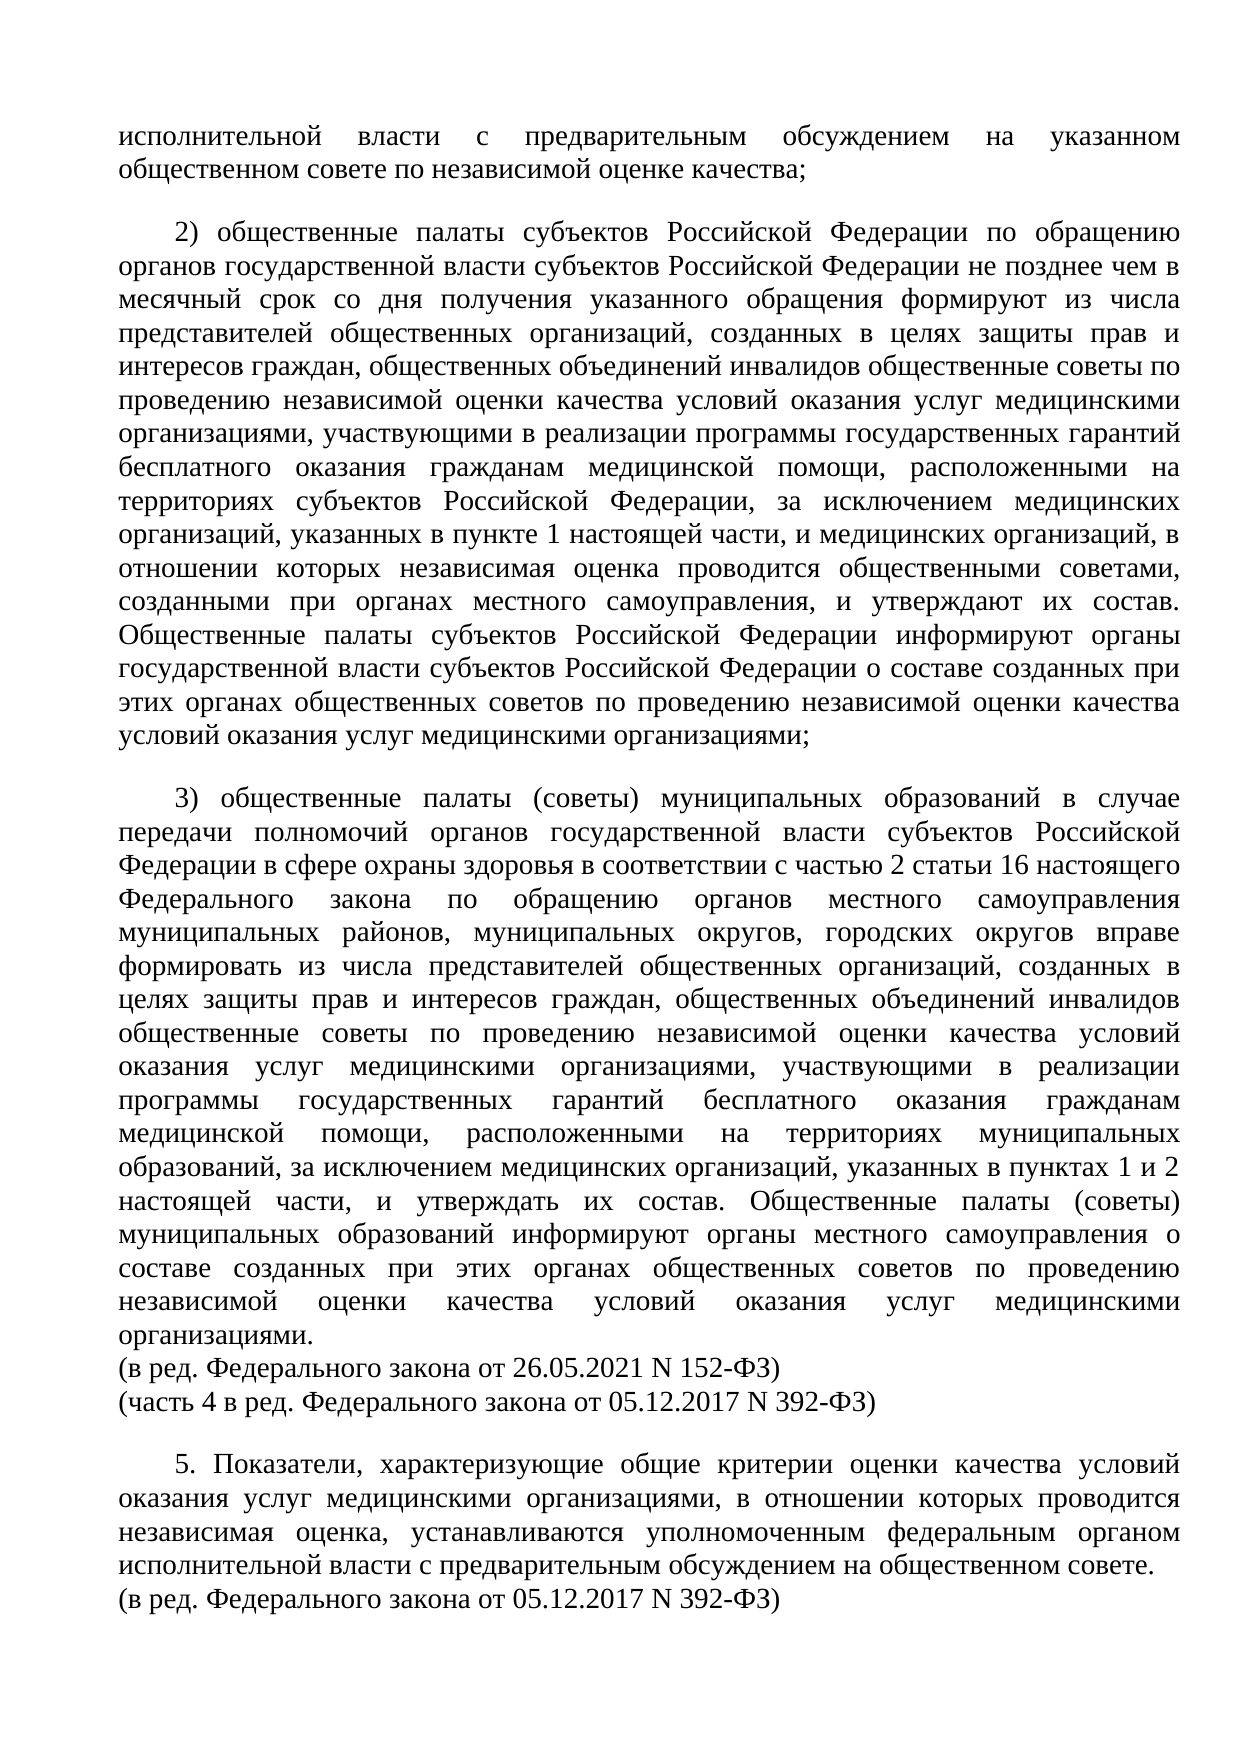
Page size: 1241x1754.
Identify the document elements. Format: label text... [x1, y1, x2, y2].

text 2) общественные палаты субъектов Российской Федерации по обращению органов государственной власти субъектов Российской Федерации не позднее чем в месячный срок со дня получения указанного обращения формируют из числа представителей общественных организаций, созданных в целях защиты прав и интересов граждан, общественных объединений инвалидов общественные советы по проведению независимой оценки качества условий оказания услуг медицинскими организациями, участвующими в реализации программы государственных гарантий бесплатного оказания гражданам медицинской помощи, расположенными на территориях субъектов Российской Федерации, за исключением медицинских организаций, указанных в пункте 1 настоящей части, и медицинских организаций, в отношении которых независимая оценка проводится общественными советами, созданными при органах местного самоуправления, и утверждают их состав. Общественные палаты субъектов Российской Федерации информируют органы государственной власти субъектов Российской Федерации о составе созданных при этих органах общественных советов по проведению независимой оценки качества условий оказания услуг медицинскими организациями; [118, 214, 1181, 751]
text (в ред. Федерального закона от 05.12.2017 N 392-ФЗ) [118, 1581, 1181, 1614]
text исполнительной власти с предварительным обсуждением на указанном общественном совете по независимой оценке качества; [118, 118, 1181, 185]
text 3) общественные палаты (советы) муниципальных образований в случае передачи полномочий органов государственной власти субъектов Российской Федерации в сфере охраны здоровья в соответствии с частью 2 статьи 16 настоящего Федерального закона по обращению органов местного самоуправления муниципальных районов, муниципальных округов, городских округов вправе формировать из числа представителей общественных организаций, созданных в целях защиты прав и интересов граждан, общественных объединений инвалидов общественные советы по проведению независимой оценки качества условий оказания услуг медицинскими организациями, участвующими в реализации программы государственных гарантий бесплатного оказания гражданам медицинской помощи, расположенными на территориях муниципальных образований, за исключением медицинских организаций, указанных в пунктах 1 и 2 настоящей части, и утверждать их состав. Общественные палаты (советы) муниципальных образований информируют органы местного самоуправления о составе созданных при этих органах общественных советов по проведению независимой оценки качества условий оказания услуг медицинскими организациями. [118, 780, 1181, 1350]
text (часть 4 в ред. Федерального закона от 05.12.2017 N 392-ФЗ) [118, 1384, 1181, 1417]
text (в ред. Федерального закона от 26.05.2021 N 152-ФЗ) [118, 1350, 1181, 1384]
text 5. Показатели, характеризующие общие критерии оценки качества условий оказания услуг медицинскими организациями, в отношении которых проводится независимая оценка, устанавливаются уполномоченным федеральным органом исполнительной власти с предварительным обсуждением на общественном совете. [118, 1447, 1181, 1581]
